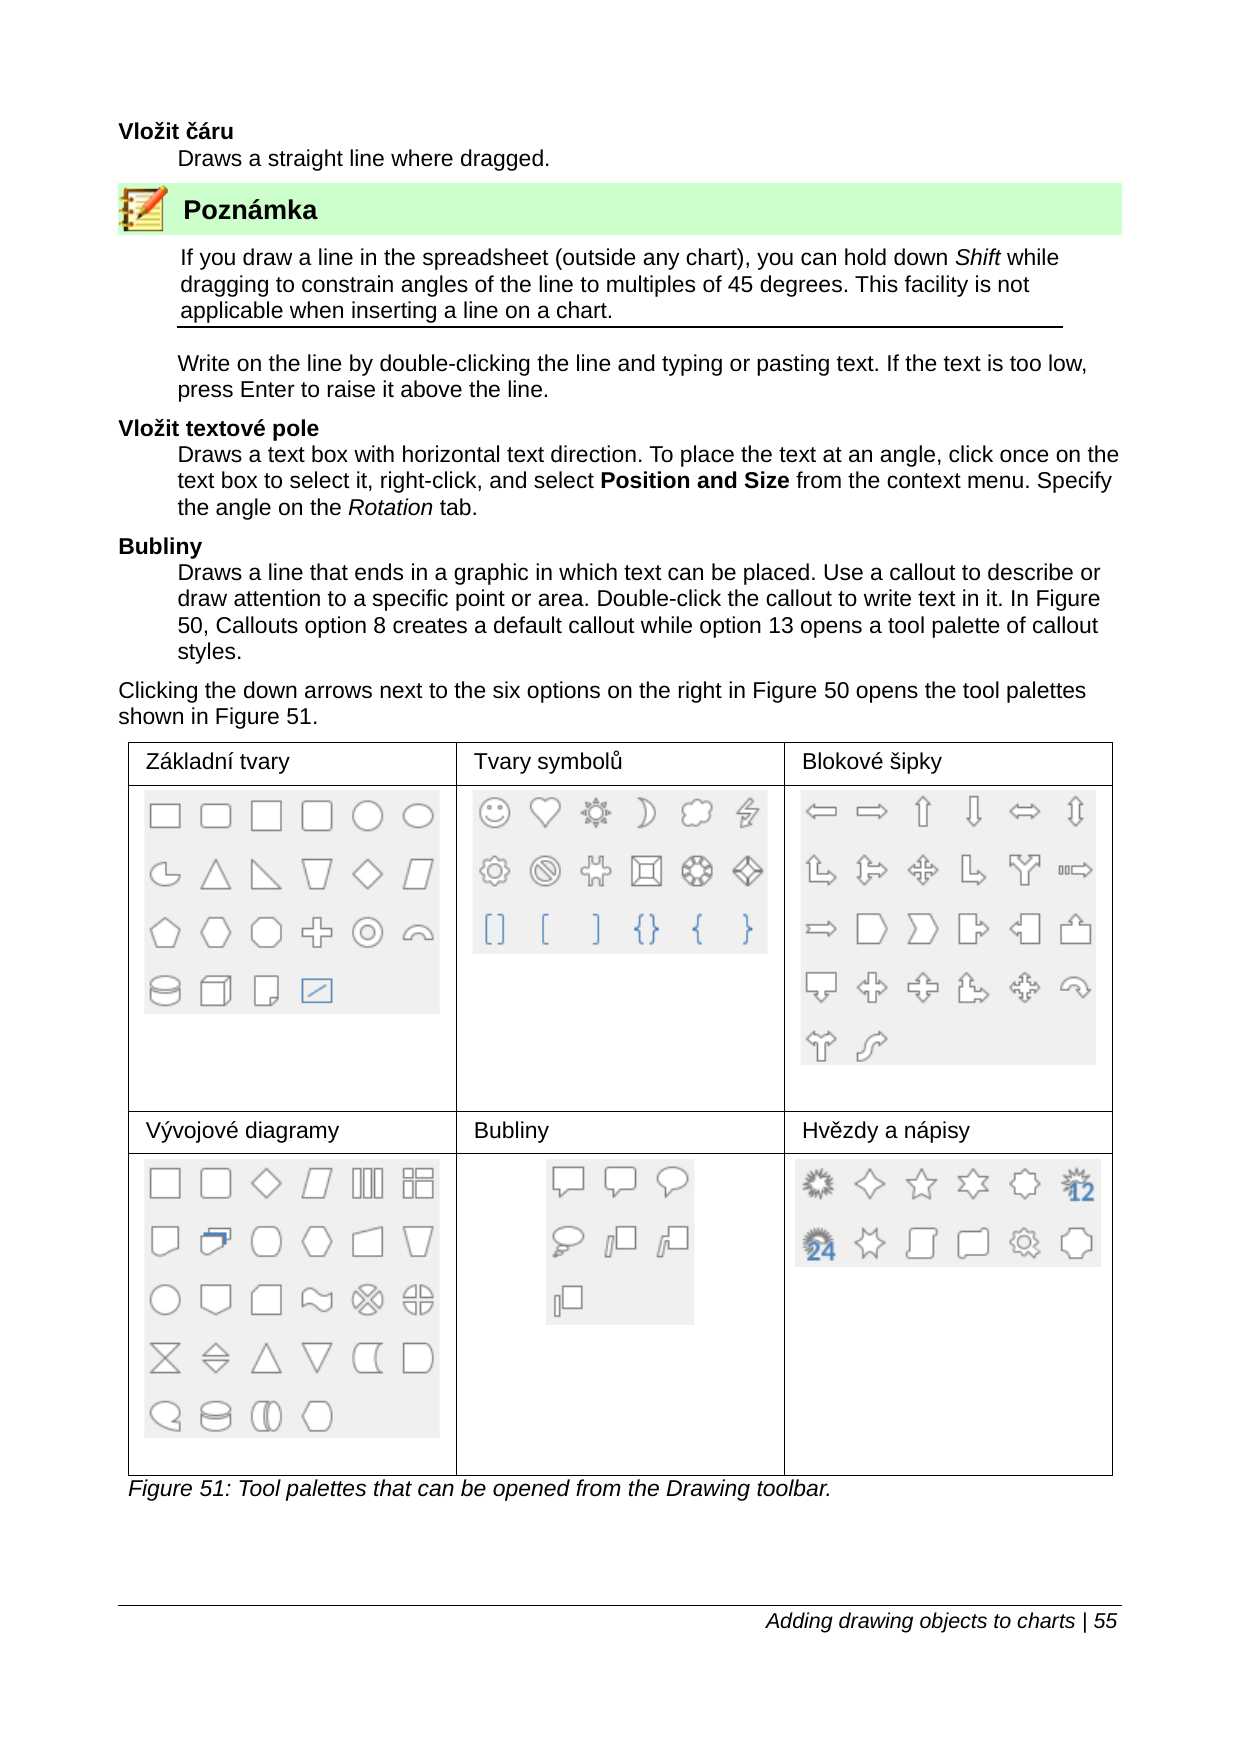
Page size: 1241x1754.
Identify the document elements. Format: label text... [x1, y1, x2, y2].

table_cell [457, 786, 784, 1111]
picture [546, 1159, 695, 1325]
table_header Tvary symbolů [457, 743, 784, 784]
text Figure 51: Tool palettes that can be opened from the Drawing toolbar. [128, 1476, 1112, 1501]
picture [472, 790, 768, 954]
table_cell [129, 1154, 456, 1474]
table_header Blokové šipky [785, 743, 1112, 784]
text Write on the line by double-clicking the line and typing or pasting text. If the text is too low, press Enter to raise it above the line. [177, 349, 1122, 402]
table_cell [457, 1154, 784, 1474]
table_cell Vývojové diagramy [129, 1112, 456, 1153]
table_cell [785, 1065, 1112, 1111]
text Draws a straight line where dragged. [177, 144, 1122, 171]
table_cell [785, 1154, 1112, 1474]
picture [119, 184, 170, 235]
table_cell [129, 786, 456, 1111]
table_cell [785, 786, 1112, 1064]
text Vložit textové pole [118, 415, 1122, 441]
table_header Základní tvary [129, 743, 456, 784]
picture [800, 790, 1096, 1065]
text Draws a line that ends in a graphic in which text can be placed. Use a callout to describe or draw attention to a specific point or area. Double-click the callout to write text in it. In Figure 50, Callouts option 8 creates a default callout while option 13 opens a tool palette of callout styles. [177, 559, 1122, 664]
picture [795, 1159, 1102, 1267]
picture [144, 1159, 440, 1438]
text Vložit čáru [118, 118, 1122, 144]
text If you draw a line in the spreadsheet (outside any chart), you can hold down Shift while dragging to constrain angles of the line to multiples of 45 degrees. This facility is not applicable when inserting a line on a chart. [177, 241, 1063, 326]
subtitle Poznámka [118, 183, 1122, 235]
table_cell Hvězdy a nápisy [785, 1112, 1112, 1153]
text Clicking the down arrows next to the six options on the right in Figure 50 opens the tool palettes shown in Figure 51. [118, 677, 1122, 730]
text Draws a text box with horizontal text direction. To place the text at an angle, click once on the text box to select it, right-click, and select Position and Size from the context menu. Specify the angle on the Rotation tab. [177, 441, 1122, 520]
picture [144, 790, 440, 1014]
text Bubliny [118, 533, 1122, 559]
table_cell Bubliny [457, 1112, 784, 1153]
